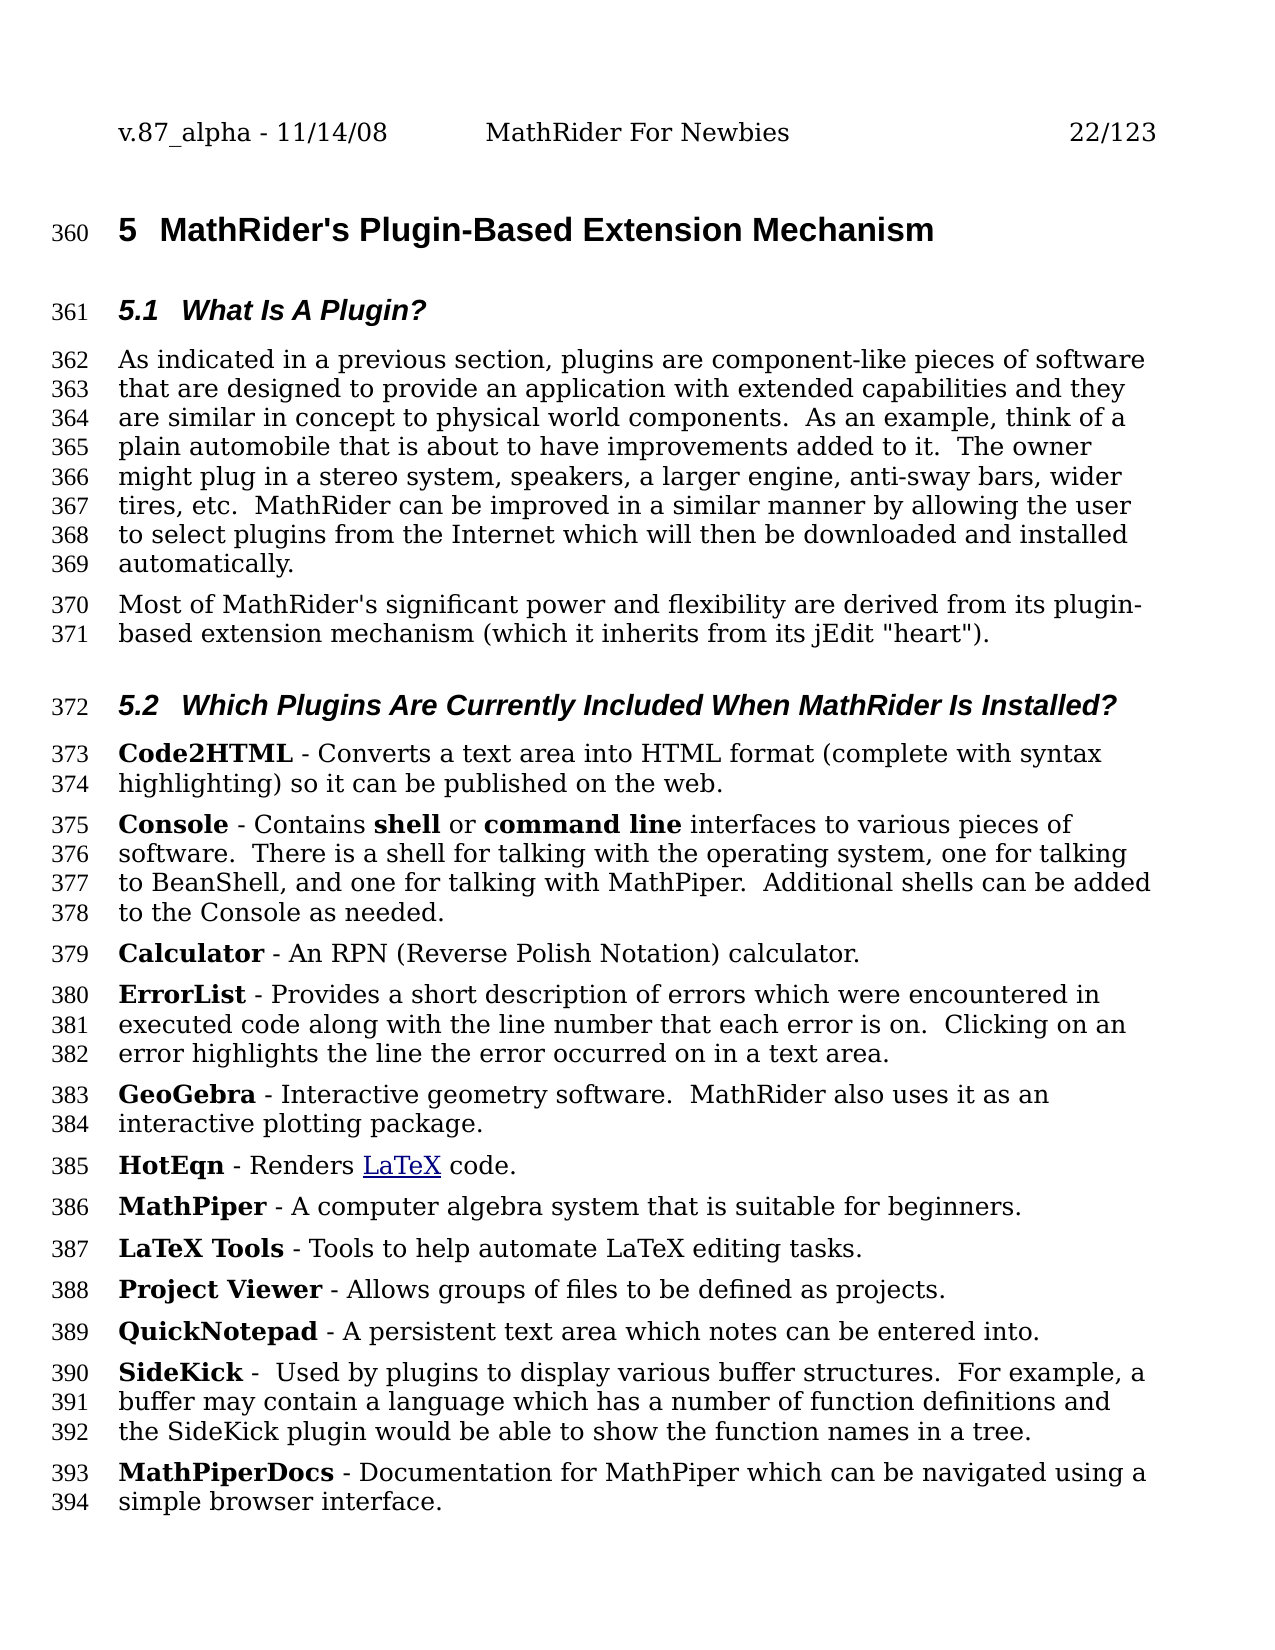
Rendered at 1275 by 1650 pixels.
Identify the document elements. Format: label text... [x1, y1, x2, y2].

text Project Viewer - Allows groups of files to be defined as projects. [118, 1275, 1157, 1304]
subtitle What Is A Plugin? [118, 293, 1157, 327]
text HotEqn - Renders LaTeX code. [118, 1151, 1157, 1180]
text MathPiper - A computer algebra system that is suitable for beginners. [118, 1192, 1157, 1222]
text GeoGebra - Interactive geometry software. MathRider also uses it as an interactive plotting package. [118, 1080, 1157, 1139]
text As indicated in a previous section, plugins are component-like pieces of software that are designed to provide an application with extended capabilities and they are similar in concept to physical world components. As an example, think of a plain automobile that is about to have improvements added to it. The owner might plug in a stereo system, speakers, a larger engine, anti-sway bars, wider tires, etc. MathRider can be improved in a similar manner by allowing the user to select plugins from the Internet which will then be downloaded and installed automatically. [118, 345, 1157, 578]
text QuickNotepad - A persistent text area which notes can be entered into. [118, 1317, 1157, 1346]
text Code2HTML - Converts a text area into HTML format (complete with syntax highlighting) so it can be published on the web. [118, 739, 1157, 798]
text ErrorList - Provides a short description of errors which were encountered in executed code along with the line number that each error is on. Clicking on an error highlights the line the error occurred on in a text area. [118, 980, 1157, 1068]
text Most of MathRider's significant power and flexibility are derived from its plugin-based extension mechanism (which it inherits from its jEdit "heart"). [118, 590, 1157, 649]
text Console - Contains shell or command line interfaces to various pieces of software. There is a shell for talking with the operating system, one for talking to BeanShell, and one for talking with MathPiper. Additional shells can be added to the Console as needed. [118, 810, 1157, 927]
subtitle Which Plugins Are Currently Included When MathRider Is Installed? [118, 688, 1157, 721]
text Calculator - An RPN (Reverse Polish Notation) calculator. [118, 939, 1157, 968]
text SideKick - Used by plugins to display various buffer structures. For example, a buffer may contain a language which has a number of function definitions and the SideKick plugin would be able to show the function names in a tree. [118, 1358, 1157, 1446]
text LaTeX Tools - Tools to help automate LaTeX editing tasks. [118, 1234, 1157, 1263]
text MathPiperDocs - Documentation for MathPiper which can be navigated using a simple browser interface. [118, 1458, 1157, 1516]
subtitle MathRider's Plugin-Based Extension Mechanism [118, 210, 1157, 248]
